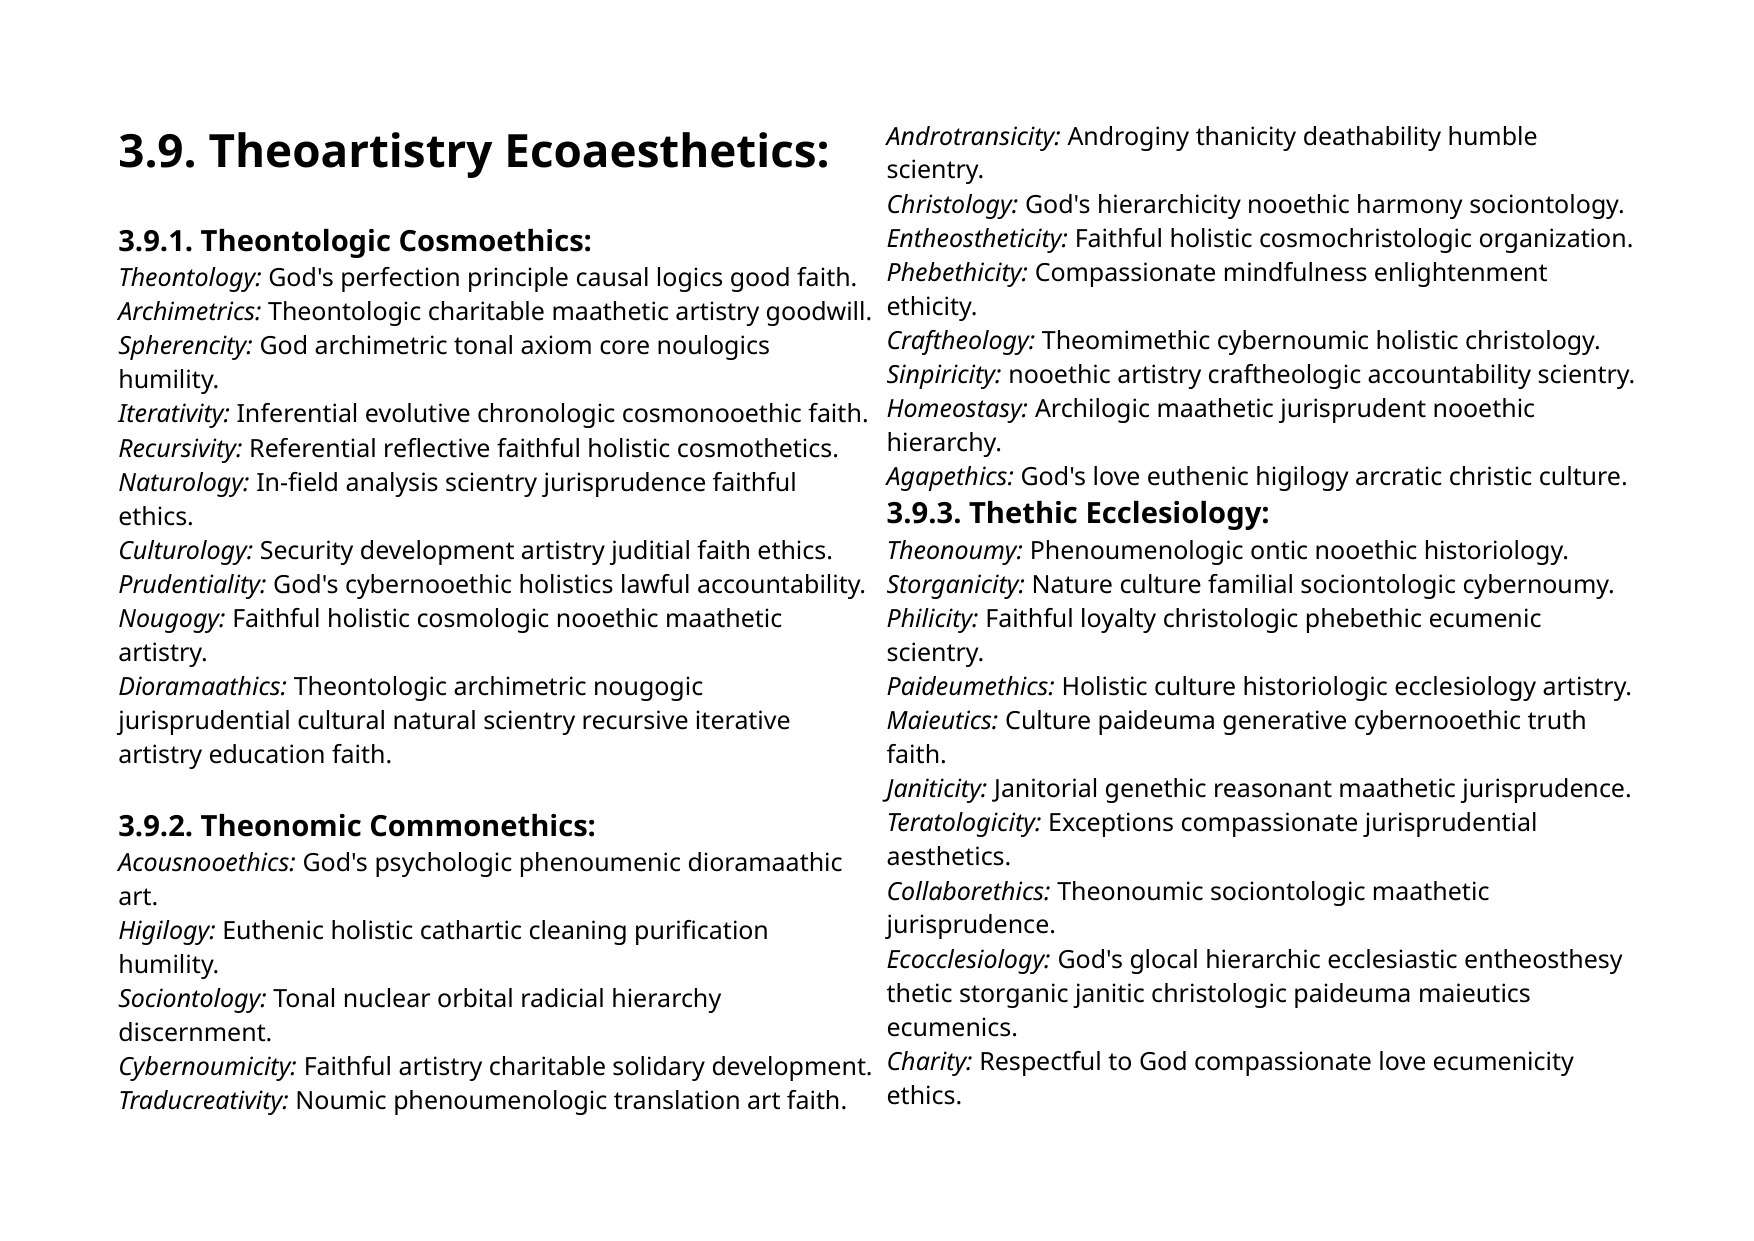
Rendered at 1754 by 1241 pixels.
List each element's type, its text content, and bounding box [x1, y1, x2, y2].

text Recursivity: Referential reflective faithful holistic cosmothetics. [118, 430, 877, 464]
text 3.9.3. Thethic Ecclesiology: [886, 493, 1636, 532]
text Ecocclesiology: God's glocal hierarchic ecclesiastic entheosthesy thetic storganic janitic christologic paideuma maieutics ecumenics. [886, 941, 1636, 1043]
text Storganicity: Nature culture familial sociontologic cybernoumy. [886, 567, 1636, 601]
text Theonoumy: Phenoumenologic ontic nooethic historiology. [886, 532, 1636, 567]
text Charity: Respectful to God compassionate love ecumenicity ethics. [886, 1043, 1636, 1112]
text Agapethics: God's love euthenic higilogy arcratic christic culture. [886, 459, 1636, 493]
text Cybernoumicity: Faithful artistry charitable solidary development. [118, 1049, 877, 1083]
text Nougogy: Faithful holistic cosmologic nooethic maathetic artistry. [118, 601, 877, 669]
text Iterativity: Inferential evolutive chronologic cosmonooethic faith. [118, 396, 877, 430]
text Sociontology: Tonal nuclear orbital radicial hierarchy discernment. [118, 981, 877, 1049]
text Janiticity: Janitorial genethic reasonant maathetic jurisprudence. [886, 771, 1636, 805]
text Paideumethics: Holistic culture historiologic ecclesiology artistry. [886, 669, 1636, 703]
text 3.9.2. Theonomic Commonethics: [118, 805, 877, 844]
text Spherencity: God archimetric tonal axiom core noulogics humility. [118, 328, 877, 396]
text Traducreativity: Noumic phenoumenologic translation art faith. [118, 1083, 877, 1117]
text Christology: God's hierarchicity nooethic harmony sociontology. [886, 186, 1636, 220]
text Prudentiality: God's cybernooethic holistics lawful accountability. [118, 566, 877, 601]
text 3.9. Theoartistry Ecoaesthetics: [118, 118, 877, 181]
text Craftheology: Theomimethic cybernoumic holistic christology. [886, 322, 1636, 357]
text Collaborethics: Theonoumic sociontologic maathetic jurisprudence. [886, 873, 1636, 941]
text Theontology: God's perfection principle causal logics good faith. [118, 260, 877, 294]
text Androtransicity: Androginy thanicity deathability humble scientry. [886, 118, 1636, 186]
text 3.9.1. Theontologic Cosmoethics: [118, 220, 877, 260]
text Entheostheticity: Faithful holistic cosmochristologic organization. [886, 220, 1636, 254]
text Philicity: Faithful loyalty christologic phebethic ecumenic scientry. [886, 601, 1636, 669]
text Phebethicity: Compassionate mindfulness enlightenment ethicity. [886, 254, 1636, 322]
text Higilogy: Euthenic holistic cathartic cleaning purification humility. [118, 913, 877, 981]
text Teratologicity: Exceptions compassionate jurisprudential aesthetics. [886, 805, 1636, 873]
text Naturology: In-field analysis scientry jurisprudence faithful ethics. [118, 464, 877, 532]
text Dioramaathics: Theontologic archimetric nougogic jurisprudential cultural natural scientry recursive iterative artistry education faith. [118, 669, 877, 771]
text Archimetrics: Theontologic charitable maathetic artistry goodwill. [118, 294, 877, 328]
text Acousnooethics: God's psychologic phenoumenic dioramaathic art. [118, 844, 877, 913]
text Sinpiricity: nooethic artistry craftheologic accountability scientry. [886, 357, 1636, 391]
text Maieutics: Culture paideuma generative cybernooethic truth faith. [886, 703, 1636, 771]
text Homeostasy: Archilogic maathetic jurisprudent nooethic hierarchy. [886, 391, 1636, 459]
text Culturology: Security development artistry juditial faith ethics. [118, 532, 877, 566]
